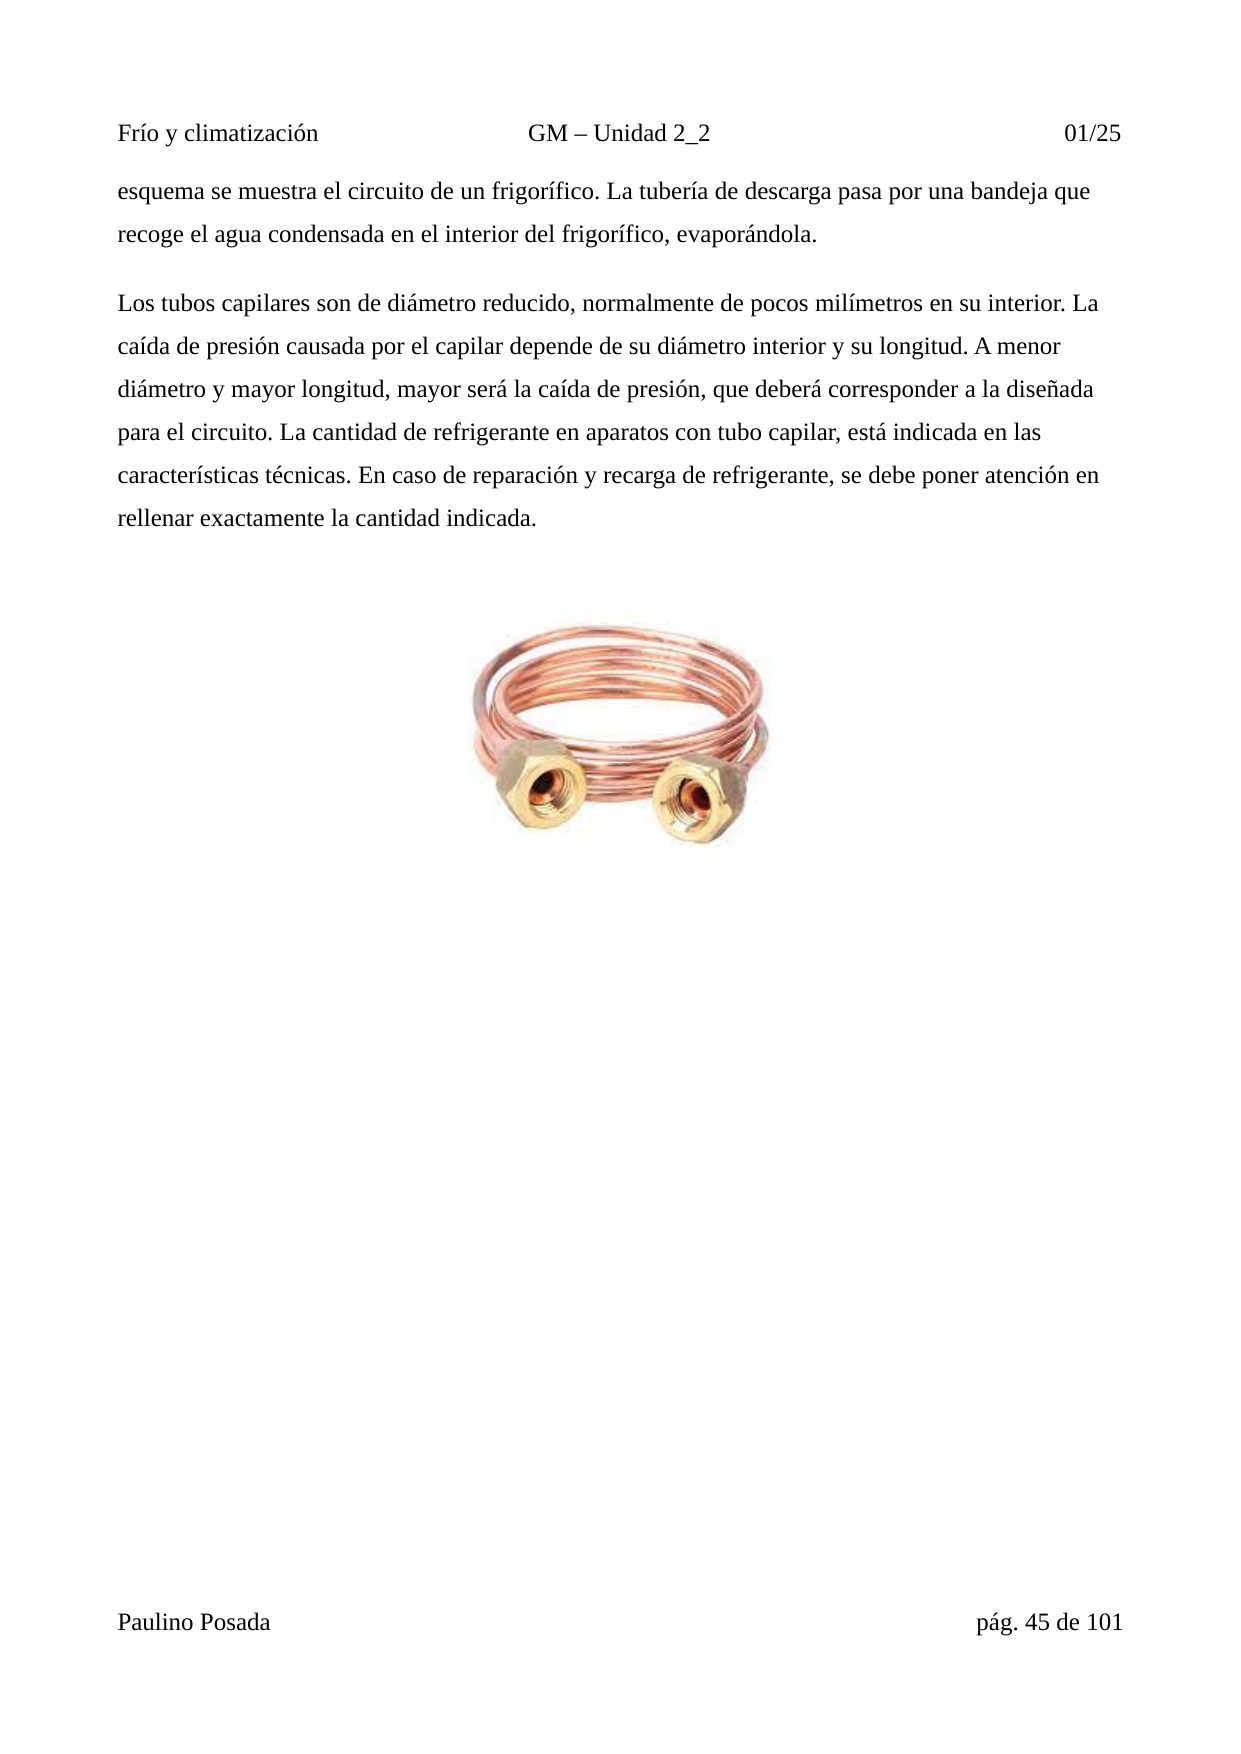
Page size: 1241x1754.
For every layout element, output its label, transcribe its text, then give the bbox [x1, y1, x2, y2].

text Los tubos capilares son de diámetro reducido, normalmente de pocos milímetros en su interior. La caída de presión causada por el capilar depende de su diámetro interior y su longitud. A menor diámetro y mayor longitud, mayor será la caída de presión, que deberá corresponder a la diseñada para el circuito. La cantidad de refrigerante en aparatos con tubo capilar, está indicada en las características técnicas. En caso de reparación y recarga de refrigerante, se debe poner atención en rellenar exactamente la cantidad indicada. [117, 288, 1123, 532]
picture [444, 558, 797, 911]
text esquema se muestra el circuito de un frigorífico. La tubería de descarga pasa por una bandeja que recoge el agua condensada en el interior del frigorífico, evaporándola. [117, 176, 1123, 248]
